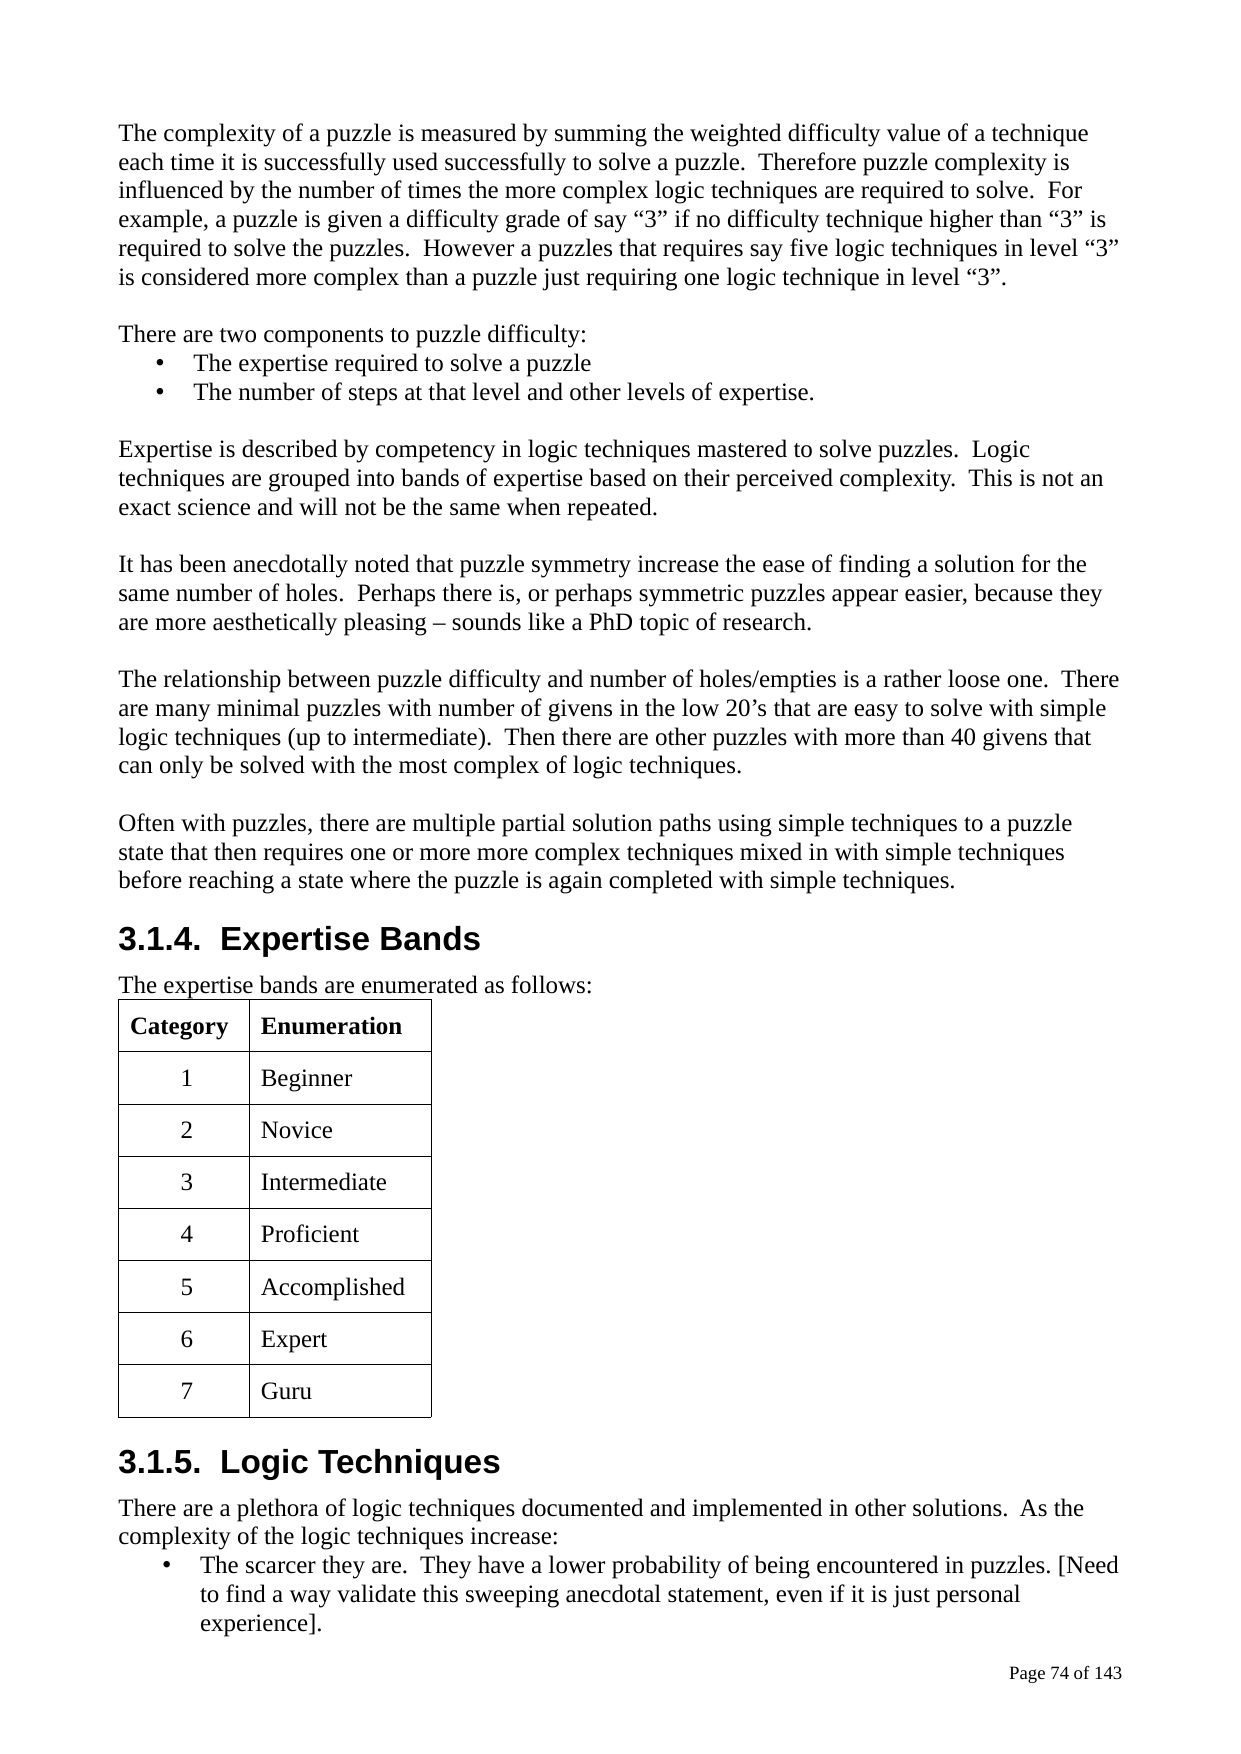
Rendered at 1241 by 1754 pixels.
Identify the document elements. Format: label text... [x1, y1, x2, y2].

text There are two components to puzzle difficulty: [118, 319, 1122, 348]
table_header Enumeration [250, 1000, 431, 1051]
text The complexity of a puzzle is measured by summing the weighted difficulty value of a technique each time it is successfully used successfully to solve a puzzle. Therefore puzzle complexity is influenced by the number of times the more complex logic techniques are required to solve. For example, a puzzle is given a difficulty grade of say “3” if no difficulty technique higher than “3” is required to solve the puzzles. However a puzzles that requires say five logic techniques in level “3” is considered more complex than a puzzle just requiring one logic technique in level “3”. [118, 118, 1122, 291]
table_cell Guru [250, 1365, 431, 1417]
table_cell Proficient [250, 1209, 431, 1260]
table_cell Accomplished [250, 1261, 431, 1312]
subtitle Logic Techniques [118, 1442, 1122, 1480]
table_cell 6 [119, 1313, 249, 1364]
text The expertise bands are enumerated as follows: [118, 970, 1122, 999]
subtitle Expertise Bands [118, 919, 1122, 958]
list The number of steps at that level and other levels of expertise. [156, 377, 1122, 406]
table_cell Novice [250, 1105, 431, 1156]
table_cell 7 [119, 1365, 249, 1417]
text Often with puzzles, there are multiple partial solution paths using simple techniques to a puzzle state that then requires one or more more complex techniques mixed in with simple techniques before reaching a state where the puzzle is again completed with simple techniques. [118, 808, 1122, 894]
table_cell 2 [119, 1105, 249, 1156]
text It has been anecdotally noted that puzzle symmetry increase the ease of finding a solution for the same number of holes. Perhaps there is, or perhaps symmetric puzzles appear easier, because they are more aesthetically pleasing – sounds like a PhD topic of research. [118, 549, 1122, 636]
table_cell Intermediate [250, 1157, 431, 1208]
text There are a plethora of logic techniques documented and implemented in other solutions. As the complexity of the logic techniques increase: [118, 1493, 1122, 1550]
table_header Category [119, 1000, 249, 1051]
list The scarcer they are. They have a lower probability of being encountered in puzzles. [Need to find a way validate this sweeping anecdotal statement, even if it is just personal experience]. [162, 1550, 1122, 1636]
table_cell 4 [119, 1209, 249, 1260]
text Expertise is described by competency in logic techniques mastered to solve puzzles. Logic techniques are grouped into bands of expertise based on their perceived complexity. This is not an exact science and will not be the same when repeated. [118, 434, 1122, 521]
table_cell Expert [250, 1313, 431, 1364]
table_cell 5 [119, 1261, 249, 1312]
text The relationship between puzzle difficulty and number of holes/empties is a rather loose one. There are many minimal puzzles with number of givens in the low 20’s that are easy to solve with simple logic techniques (up to intermediate). Then there are other puzzles with more than 40 givens that can only be solved with the most complex of logic techniques. [118, 664, 1122, 779]
list The expertise required to solve a puzzle [156, 348, 1122, 377]
table_cell 1 [119, 1052, 249, 1103]
table_cell 3 [119, 1157, 249, 1208]
table_cell Beginner [250, 1052, 431, 1103]
